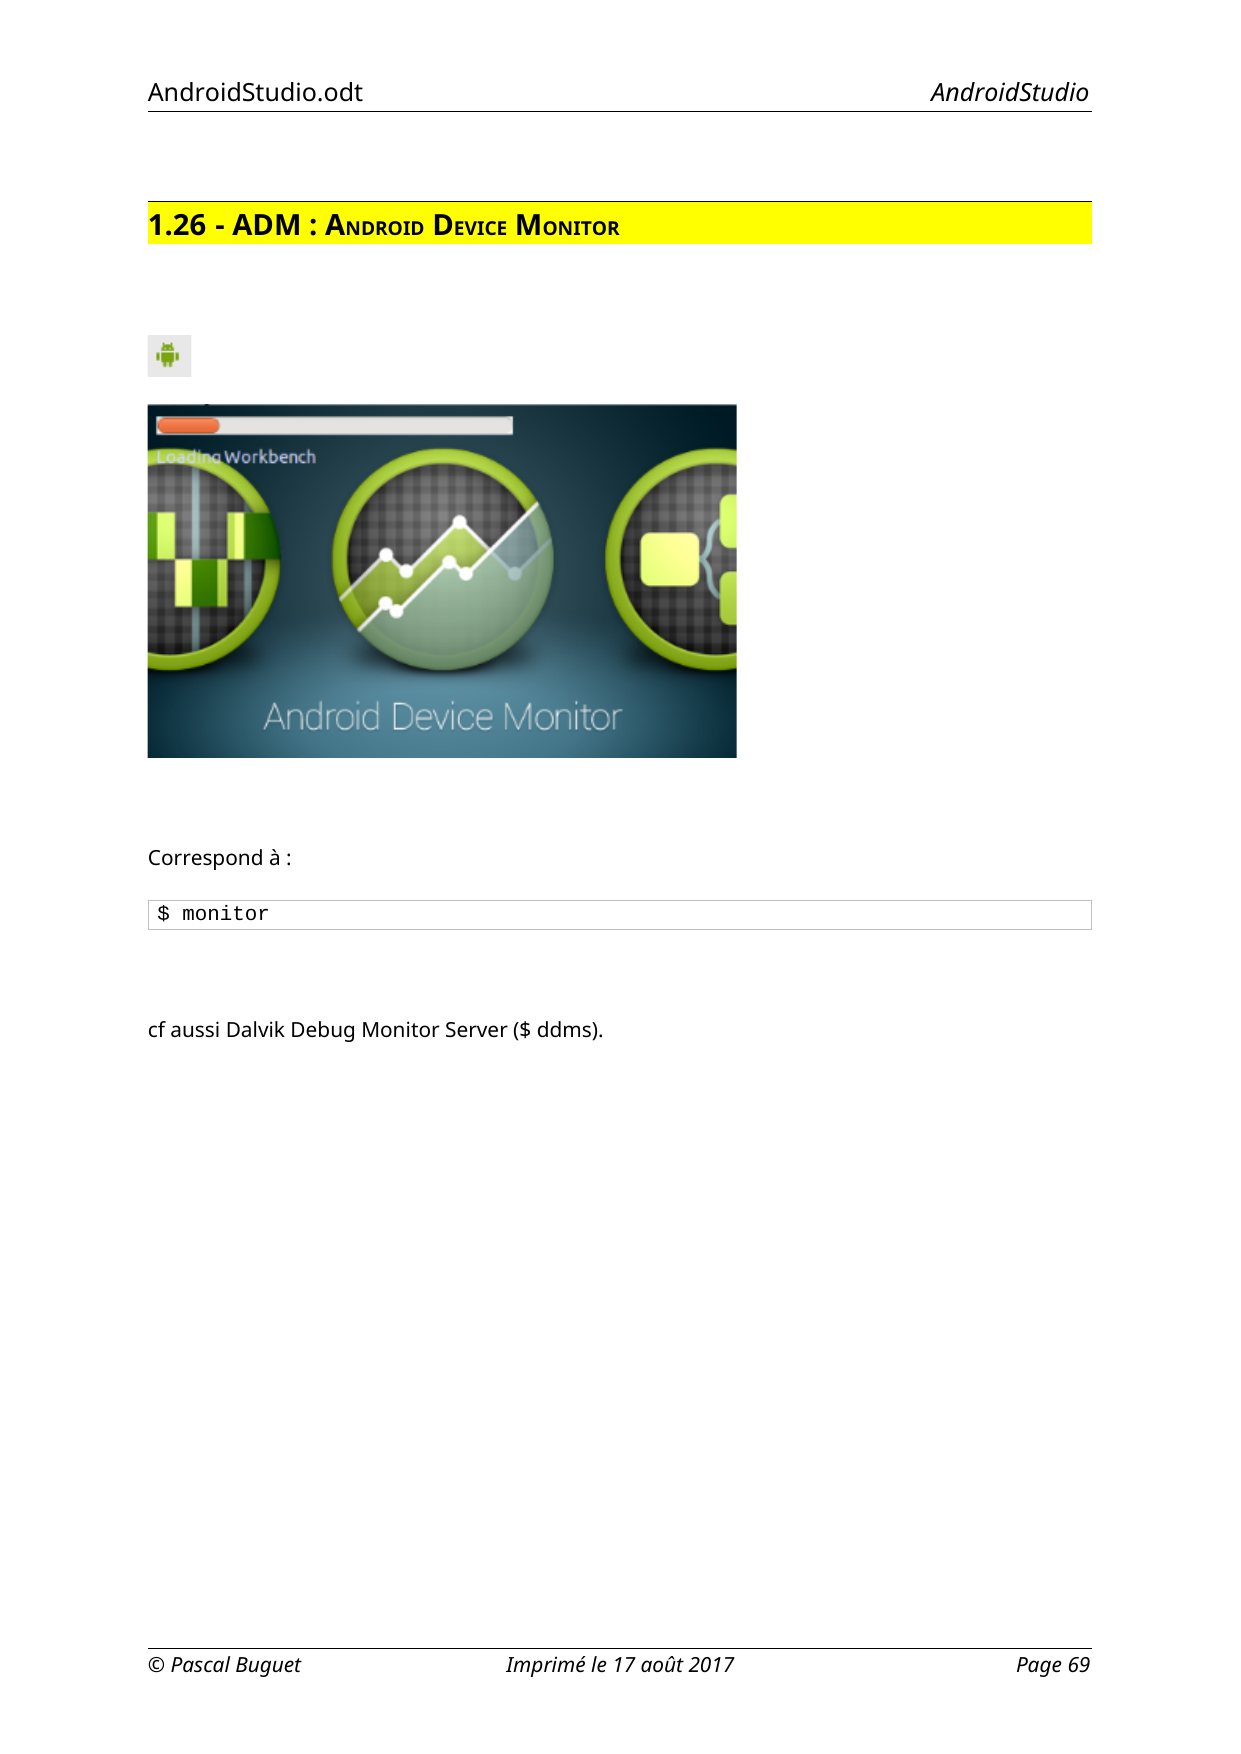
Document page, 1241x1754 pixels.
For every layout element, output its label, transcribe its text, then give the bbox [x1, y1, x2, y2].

text Correspond à : [148, 843, 1092, 871]
subtitle - ADM : Android Device Monitor [148, 202, 1092, 244]
picture [147, 335, 192, 377]
text $ monitor [149, 901, 1091, 929]
text cf aussi Dalvik Debug Monitor Server ($ ddms). [148, 1015, 1092, 1043]
picture [147, 404, 737, 758]
